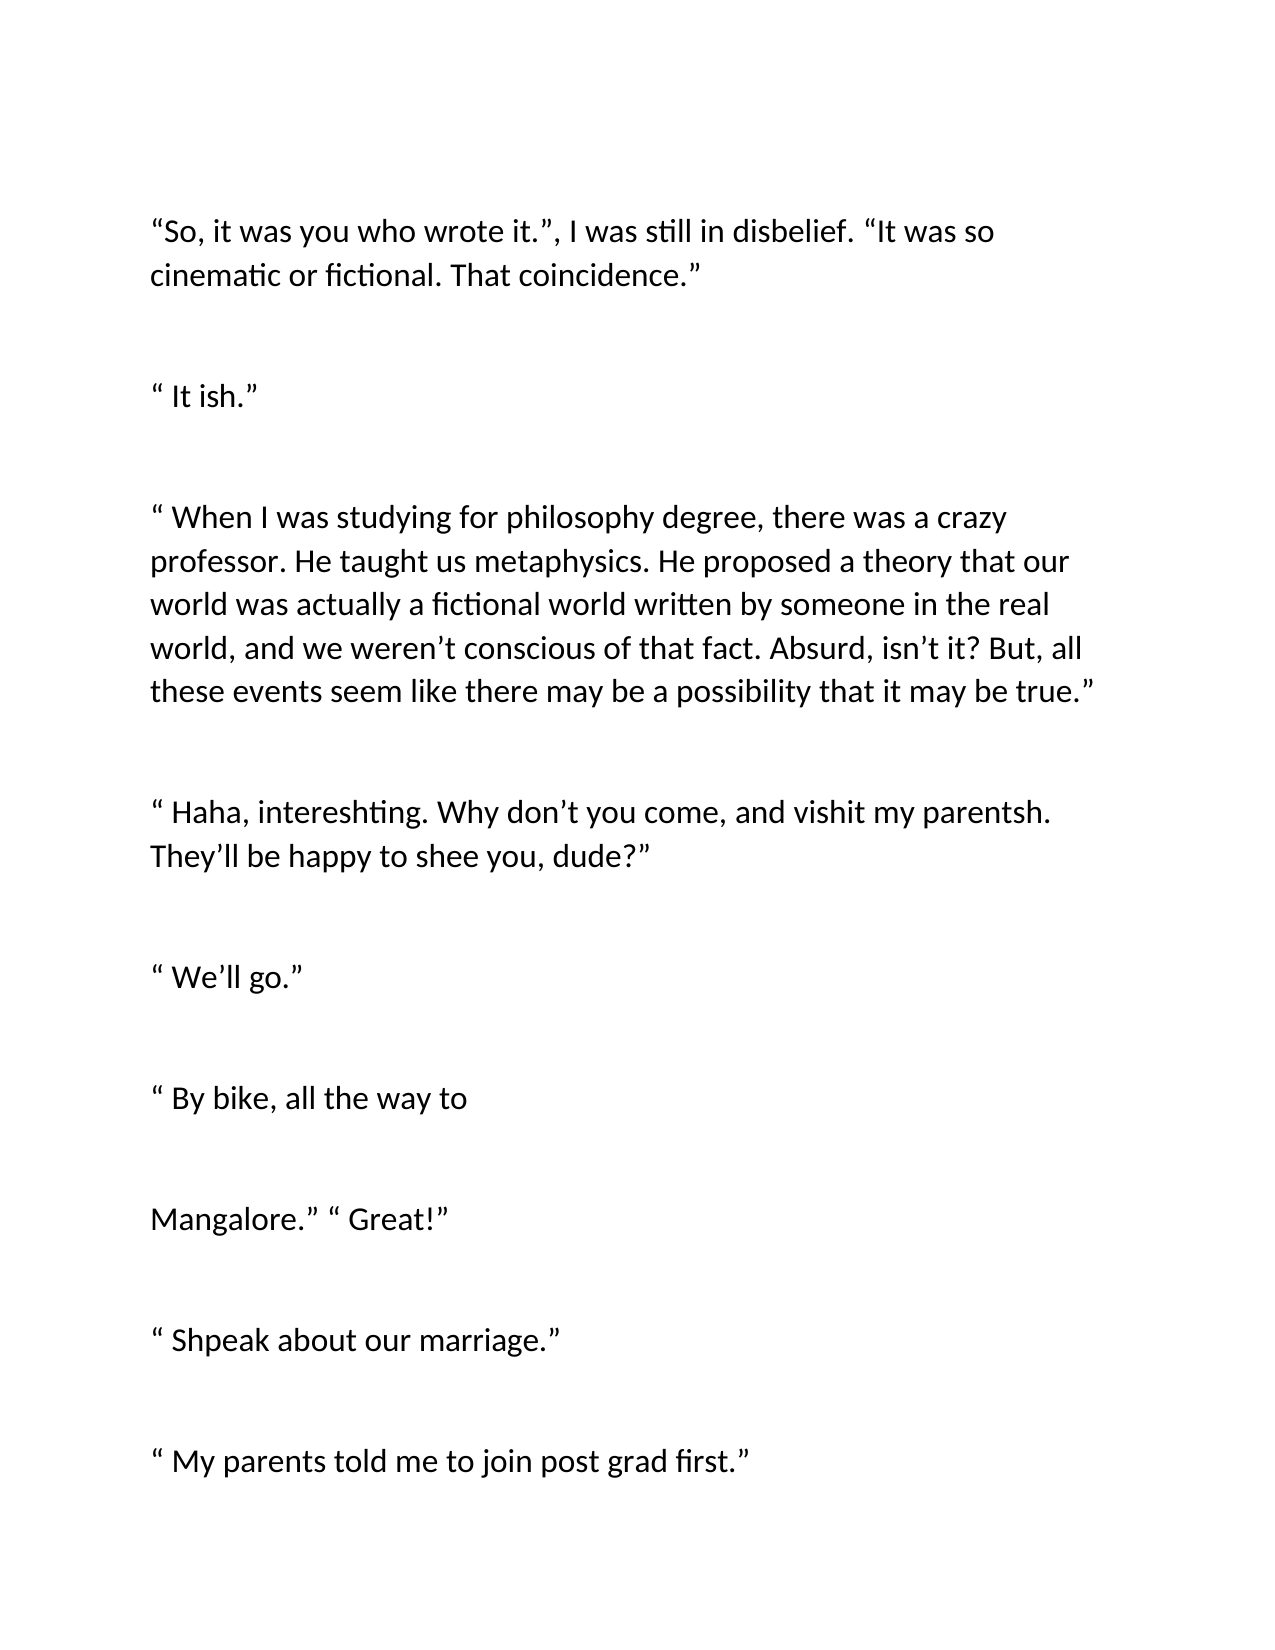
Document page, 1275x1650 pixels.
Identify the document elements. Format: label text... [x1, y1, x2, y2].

text “So, it was you who wrote it.”, I was still in disbelief. “It was so cinematic or fictional. That coincidence.” [150, 211, 1124, 295]
text “ It ish.” [150, 375, 1162, 416]
text “ When I was studying for philosophy degree, there was a crazy professor. He taught us metaphysics. He proposed a theory that our world was actually a fictional world written by someone in the real world, and we weren’t conscious of that fact. Absurd, isn’t it? But, all these events seem like there may be a possibility that it may be true.” [150, 496, 1120, 711]
text “ My parents told me to join post grad first.” [150, 1440, 1162, 1481]
text “ We’ll go.” [150, 956, 1162, 996]
text “ By bike, all the way to Mangalore.” “ Great!” [150, 1077, 641, 1238]
text “ Shpeak about our marriage.” [150, 1319, 1162, 1359]
text “ Haha, intereshting. Why don’t you come, and vishit my parentsh. They’ll be happy to shee you, dude?” [150, 791, 1120, 876]
